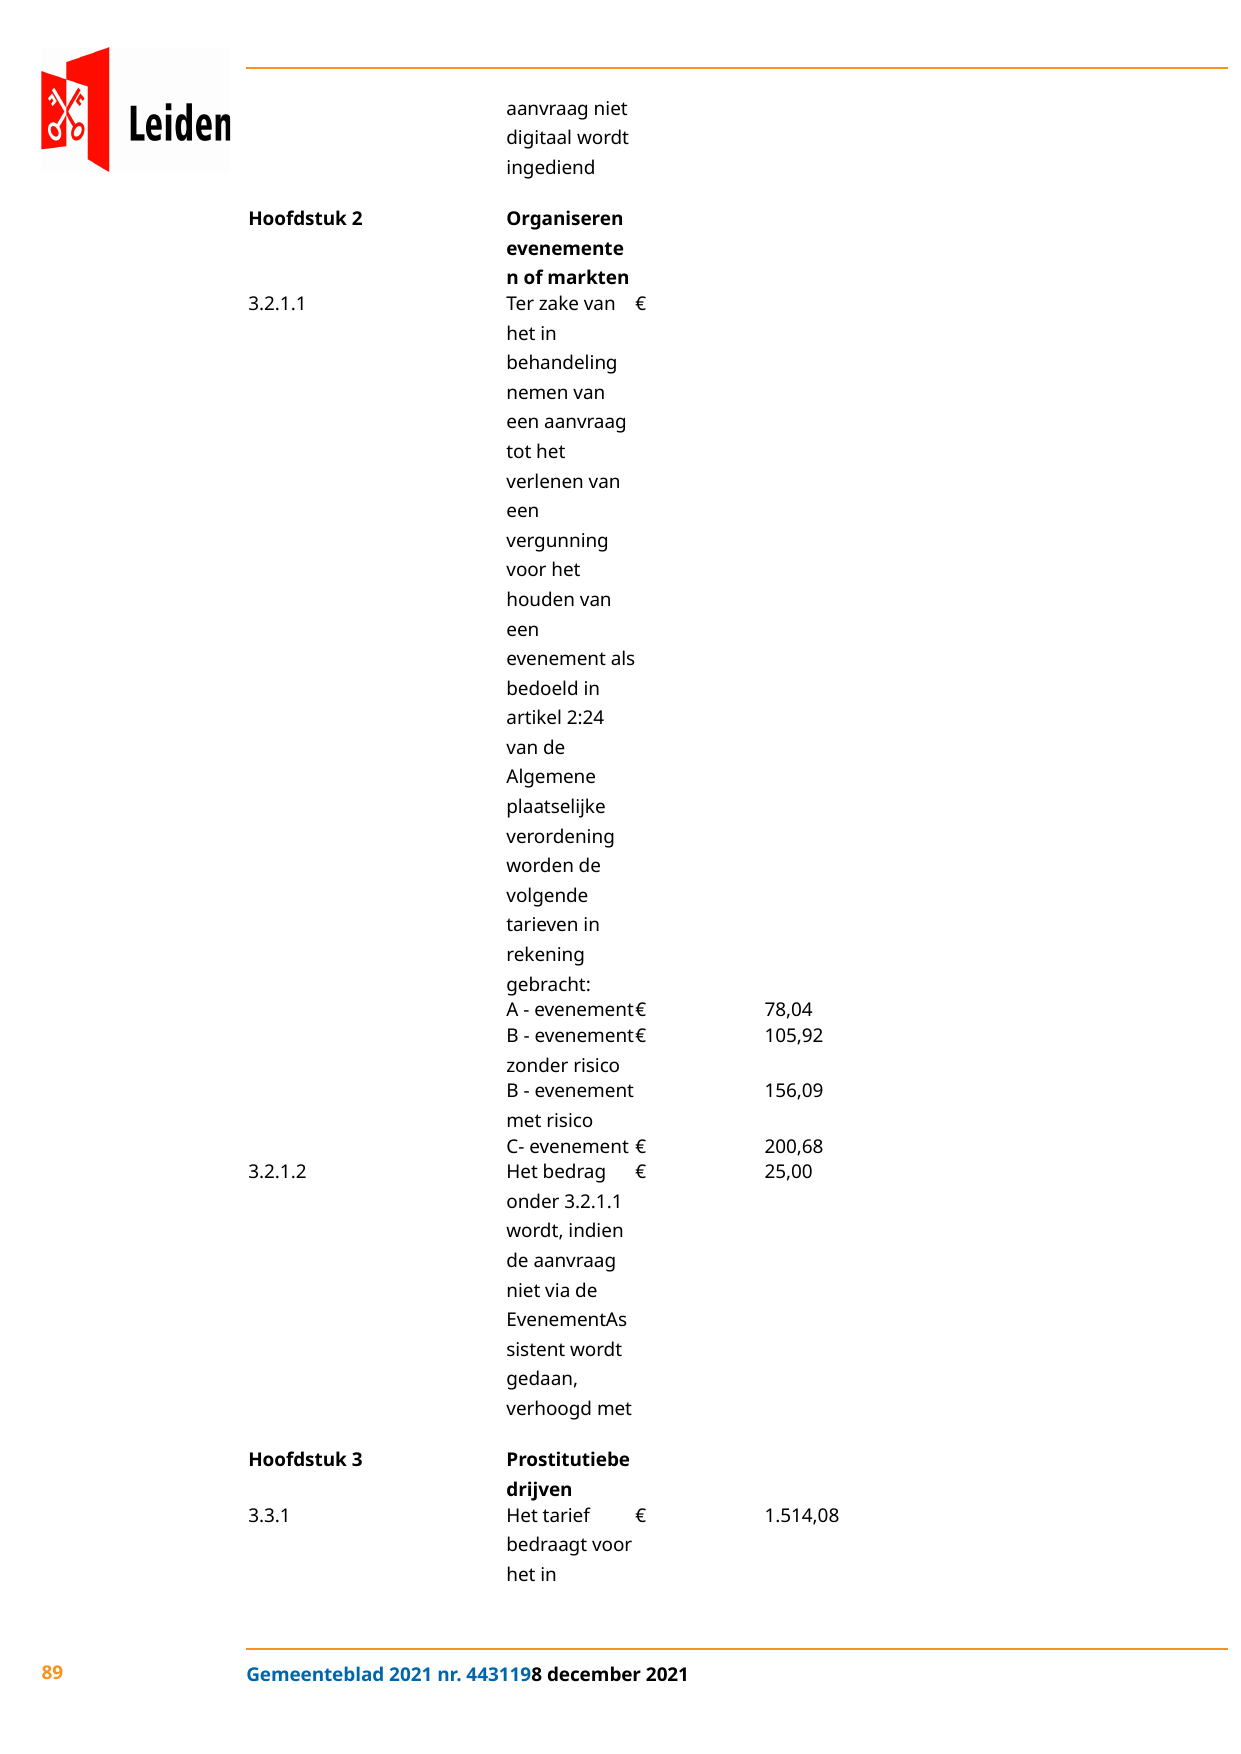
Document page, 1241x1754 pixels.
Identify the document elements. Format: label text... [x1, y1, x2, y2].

table_cell Hoofdstuk 3 [248, 1447, 506, 1502]
table_cell € [635, 996, 764, 1022]
table_cell [248, 1022, 506, 1077]
table_cell 3.2.1.1 [248, 290, 506, 996]
table_cell [635, 95, 764, 180]
table_cell [635, 1421, 764, 1447]
table_cell 200,68 [764, 1133, 1022, 1158]
table_cell Prostitutiebedrijven [506, 1447, 635, 1502]
table_cell 78,04 [764, 996, 1022, 1022]
table_cell A - evenement [506, 996, 635, 1022]
table_cell [248, 1078, 506, 1133]
table_cell Het tarief bedraagt voor het in [506, 1502, 635, 1587]
table_cell [506, 180, 635, 205]
table_cell 156,09 [764, 1078, 1022, 1133]
table_cell [635, 1078, 764, 1133]
table_cell C- evenement [506, 1133, 635, 1158]
table_cell [635, 180, 764, 205]
table_cell [635, 205, 764, 290]
table_cell € [635, 1133, 764, 1158]
table_cell [248, 996, 506, 1022]
table_cell € [635, 290, 764, 996]
table_cell [764, 205, 1022, 290]
table_cell 25,00 [764, 1159, 1022, 1421]
table_cell € [635, 1502, 764, 1587]
table_cell € [635, 1159, 764, 1421]
table_cell [248, 1133, 506, 1158]
table_cell Organiseren evenementen of markten [506, 205, 635, 290]
table_cell 3.2.1.2 [248, 1159, 506, 1421]
table_cell Hoofdstuk 2 [248, 205, 506, 290]
table_cell [764, 290, 1022, 996]
table_cell 3.3.1 [248, 1502, 506, 1587]
table_cell aanvraag niet digitaal wordt ingediend [506, 95, 635, 180]
table_cell Ter zake van het in behandeling nemen van een aanvraag tot het verlenen van een vergunning voor het houden van een evenement als bedoeld in artikel 2:24 van de Algemene plaatselijke verordening worden de volgende tarieven in rekening gebracht: [506, 290, 635, 996]
table_cell B - evenement met risico [506, 1078, 635, 1133]
table_cell [248, 180, 506, 205]
table_cell [764, 1447, 1022, 1502]
table_cell [764, 1421, 1022, 1447]
picture [41, 47, 231, 172]
table_cell Het bedrag onder 3.2.1.1 wordt, indien de aanvraag niet via de EvenementAssistent wordt gedaan, verhoogd met [506, 1159, 635, 1421]
table_cell 105,92 [764, 1022, 1022, 1077]
table_cell [635, 1447, 764, 1502]
table_cell 1.514,08 [764, 1502, 1022, 1587]
table_cell [248, 1421, 506, 1447]
table_cell [764, 180, 1022, 205]
table_cell € [635, 1022, 764, 1077]
table_cell [506, 1421, 635, 1447]
table_cell [248, 95, 506, 180]
table_cell B - evenement zonder risico [506, 1022, 635, 1077]
table_cell [764, 95, 1022, 180]
